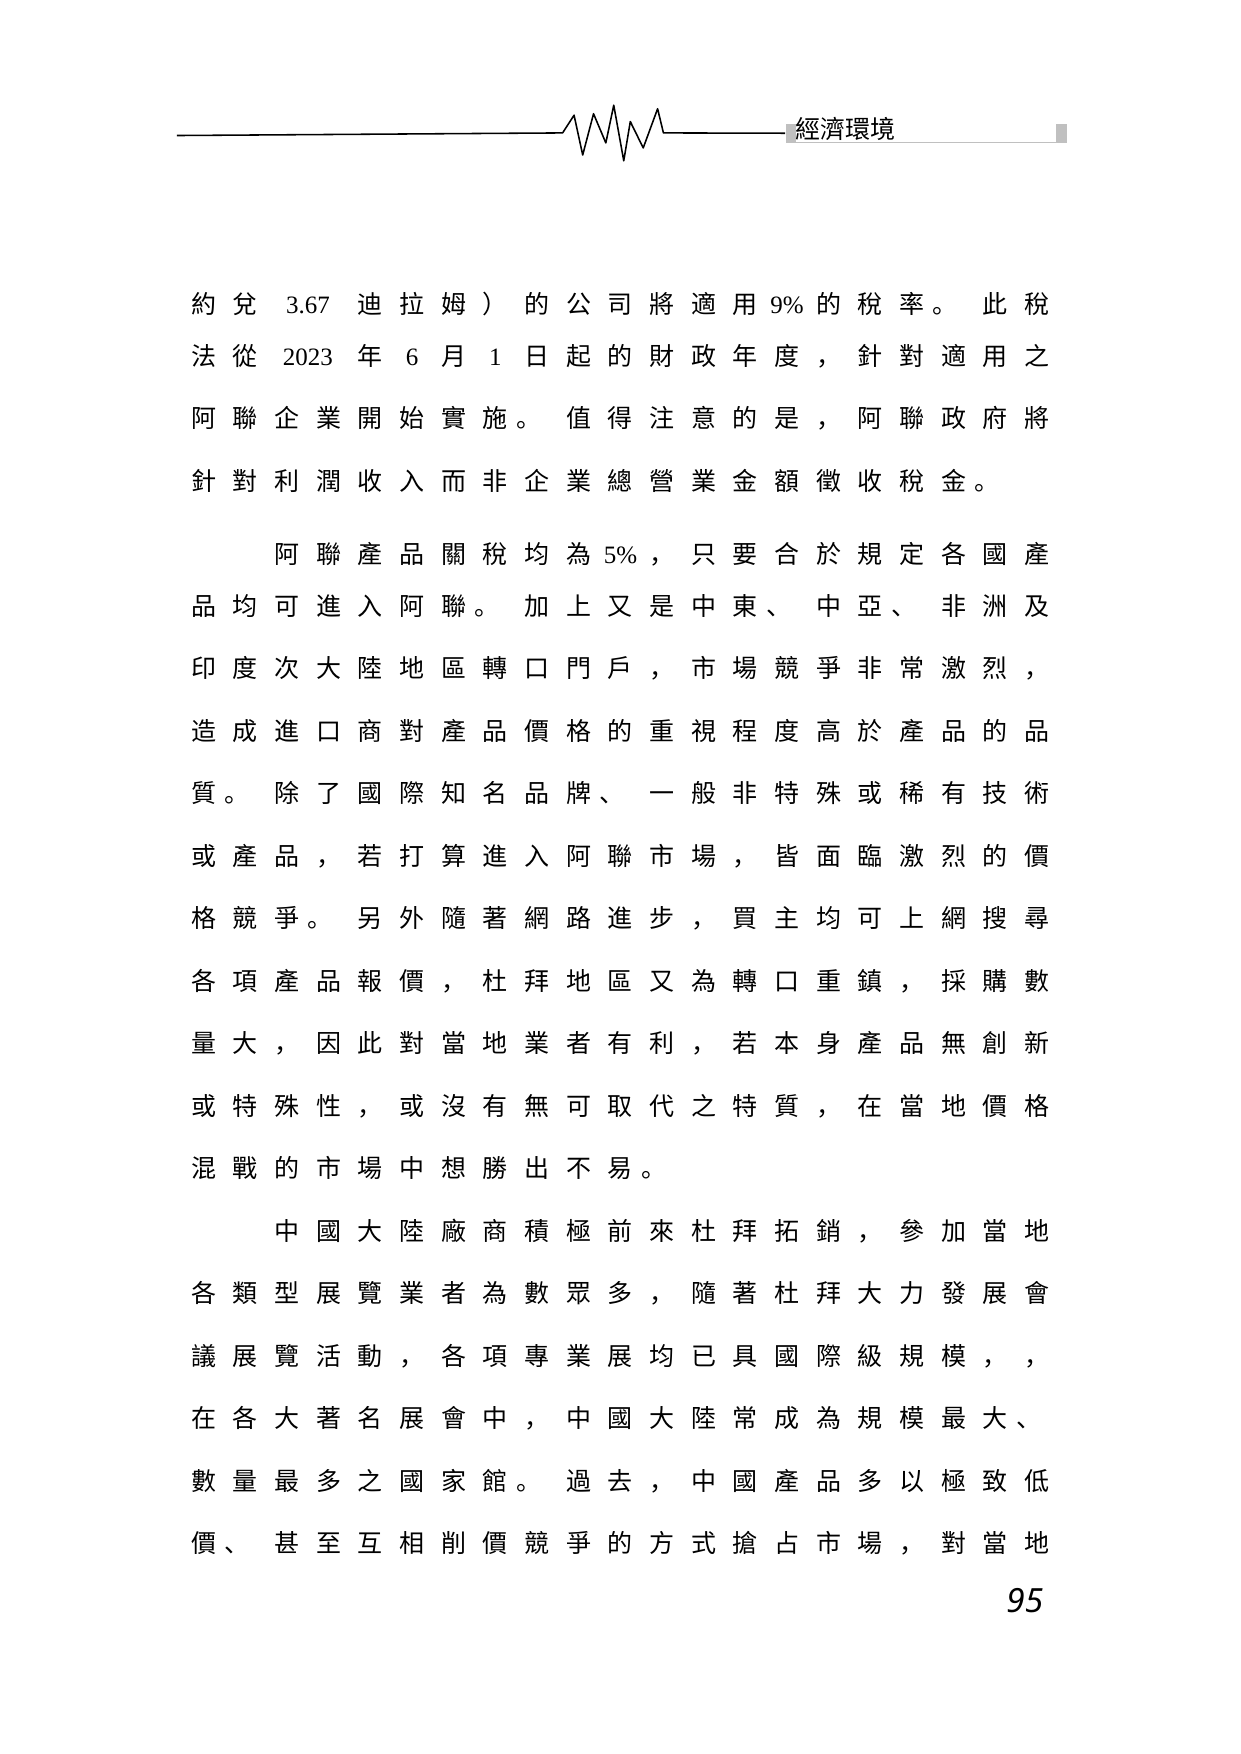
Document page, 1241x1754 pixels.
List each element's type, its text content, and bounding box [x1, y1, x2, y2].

text 中國大陸廠商積極前來杜拜拓銷，參加當地各類型展覽業者為數眾多，隨著杜拜大力發展會議展覽活動，各項專業展均已具國際級規模，，在各大著名展會中，中國大陸常成為規模最大、數量最多之國家館。過去，中國產品多以極致低價、甚至互相削價競爭的方式搶占市場，對當地 [183, 1188, 1058, 1563]
text 阿聯產品關稅均為5%，只要合於規定各國產品均可進入阿聯。加上又是中東、中亞、非洲及印度次大陸地區轉口門戶，市場競爭非常激烈，造成進口商對產品價格的重視程度高於產品的品質。除了國際知名品牌、一般非特殊或稀有技術或產品，若打算進入阿聯市場，皆面臨激烈的價格競爭。另外隨著網路進步，買主均可上網搜尋各項產品報價，杜拜地區又為轉口重鎮，採購數量大，因此對當地業者有利，若本身產品無創新或特殊性，或沒有無可取代之特質，在當地價格混戰的市場中想勝出不易。 [183, 500, 1058, 1188]
text 約兌3.67迪拉姆）的公司將適用9%的稅率。此稅法從2023年6月1日起的財政年度，針對適用之阿聯企業開始實施。值得注意的是，阿聯政府將針對利潤收入而非企業總營業金額徵收稅金。 [183, 250, 1058, 500]
